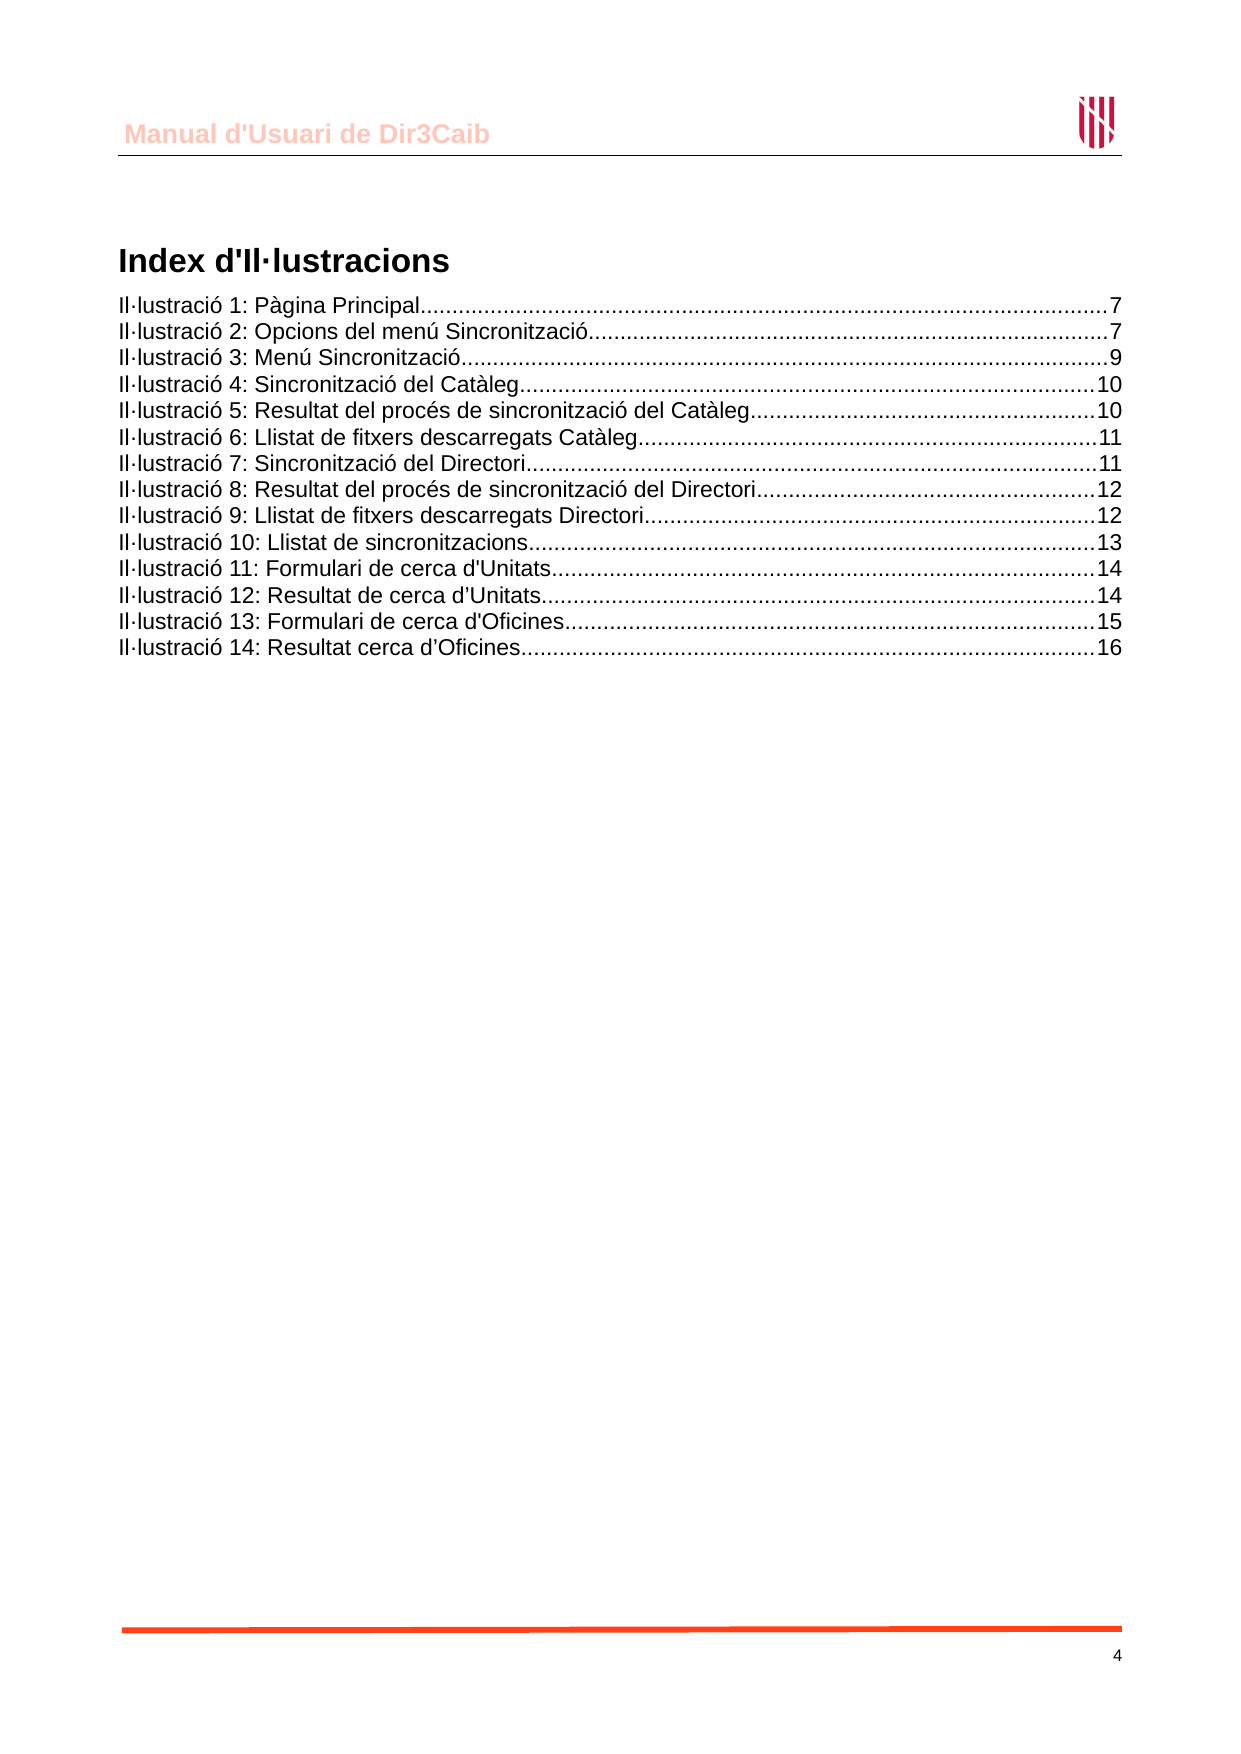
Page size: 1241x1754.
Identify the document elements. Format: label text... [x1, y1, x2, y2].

text Il·lustració 4: Sincronització del Catàleg 10 [118, 371, 1122, 397]
text Il·lustració 9: Llistat de fitxers descarregats Directori 12 [118, 502, 1122, 529]
text Il·lustració 3: Menú Sincronització 9 [118, 344, 1122, 371]
text Il·lustració 1: Pàgina Principal 7 [118, 292, 1122, 318]
text Il·lustració 13: Formulari de cerca d'Oficines 15 [118, 608, 1122, 634]
text Il·lustració 10: Llistat de sincronitzacions 13 [118, 529, 1122, 555]
text Il·lustració 12: Resultat de cerca d’Unitats 14 [118, 582, 1122, 608]
text Il·lustració 6: Llistat de fitxers descarregats Catàleg 11 [118, 423, 1122, 450]
text Il·lustració 11: Formulari de cerca d'Unitats 14 [118, 555, 1122, 582]
text Il·lustració 2: Opcions del menú Sincronització 7 [118, 318, 1122, 344]
text Il·lustració 5: Resultat del procés de sincronització del Catàleg 10 [118, 397, 1122, 423]
text Il·lustració 8: Resultat del procés de sincronització del Directori 12 [118, 476, 1122, 502]
subtitle Index d'Il·lustracions [118, 241, 1122, 279]
picture [1076, 94, 1117, 150]
text Il·lustració 7: Sincronització del Directori 11 [118, 450, 1122, 476]
text Il·lustració 14: Resultat cerca d’Oficines 16 [118, 634, 1122, 661]
